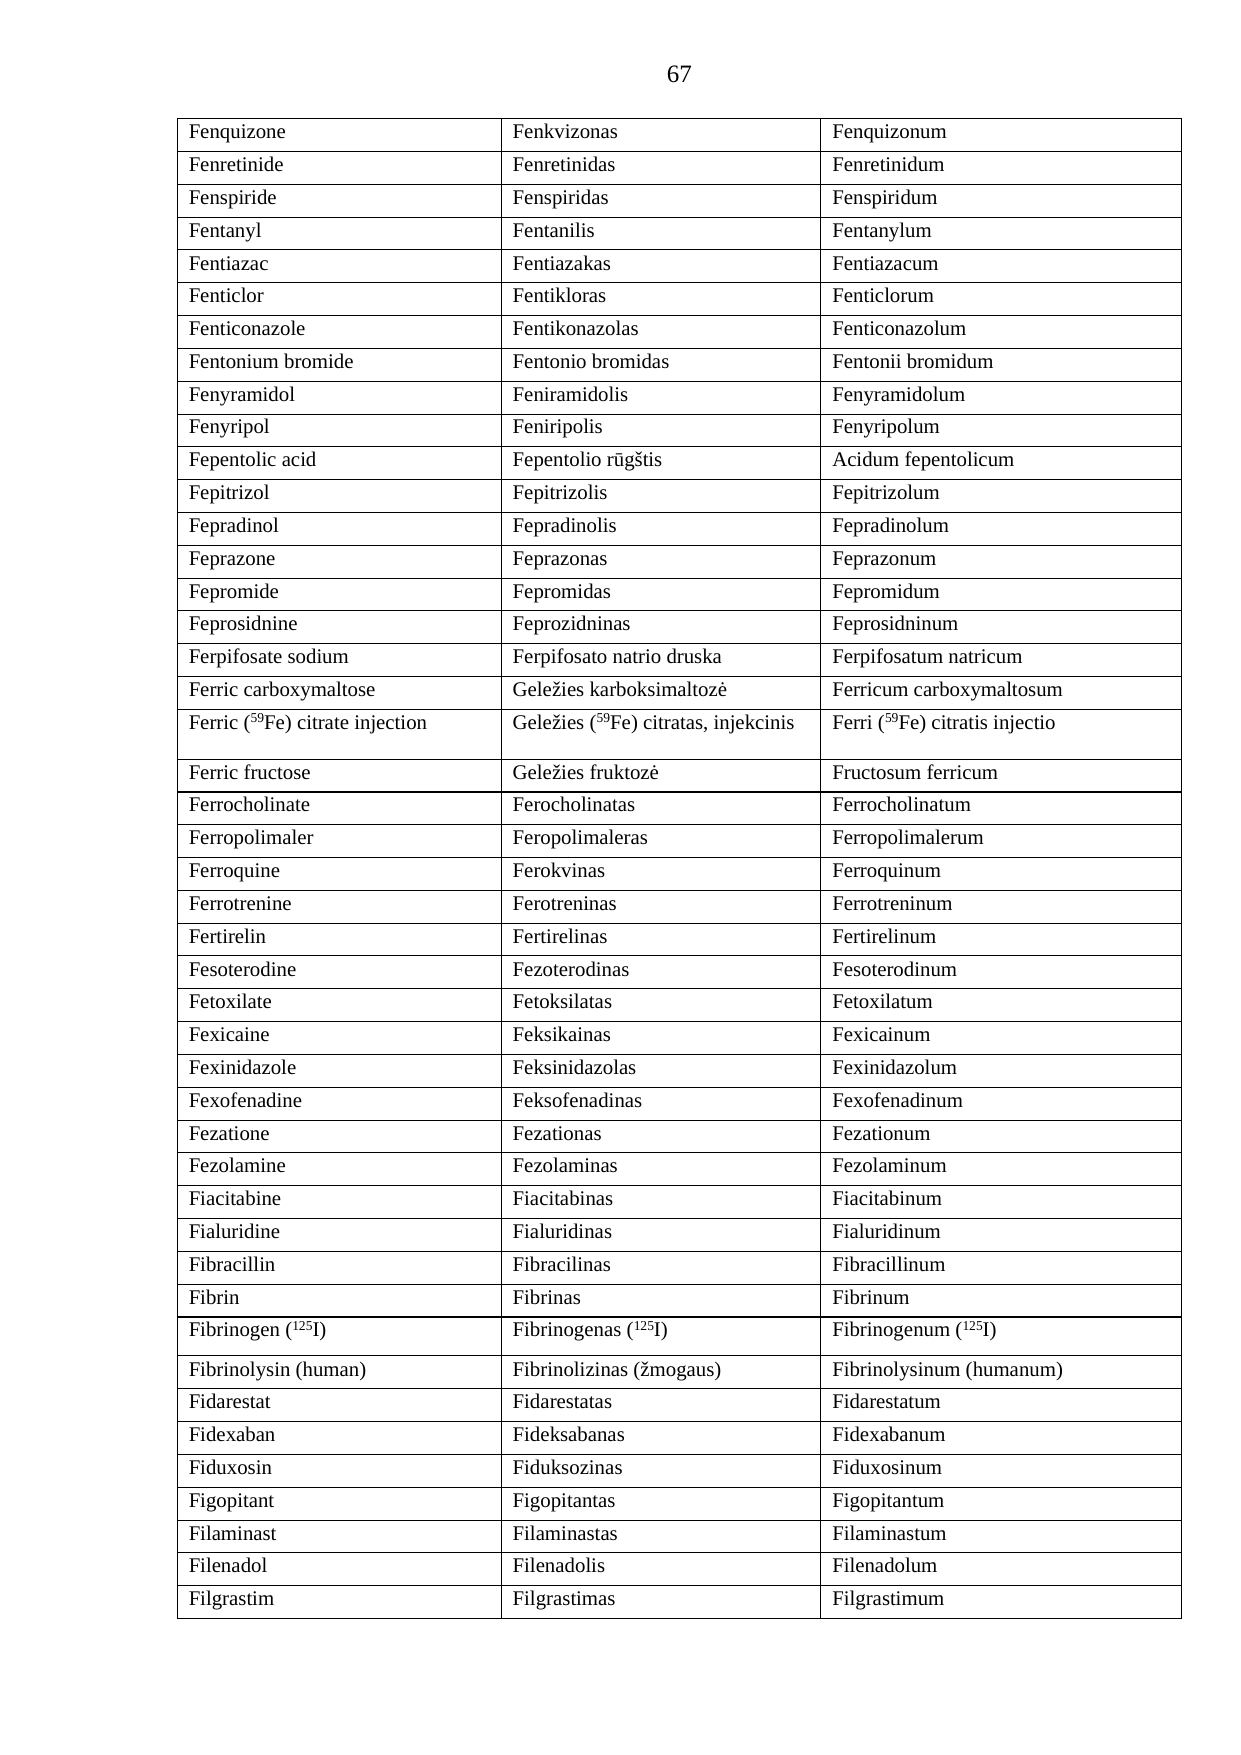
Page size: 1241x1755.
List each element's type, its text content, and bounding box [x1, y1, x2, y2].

table_cell Fentiazac [178, 250, 501, 282]
table_cell Fepentolio rūgštis [502, 447, 820, 479]
table_cell Figopitantum [821, 1488, 1181, 1519]
table_cell Ferric (59Fe) citrate injection [178, 710, 501, 758]
table_cell Fiduxosin [178, 1455, 501, 1487]
table_cell Fibrinogenum (125I) [821, 1318, 1181, 1355]
table_cell Fepitrizolum [821, 480, 1181, 512]
table_cell Fibrinolysin (human) [178, 1356, 501, 1388]
table_cell Fezolaminas [502, 1153, 820, 1185]
table_cell Fenquizone [178, 119, 501, 151]
table_cell Fenretinidum [821, 152, 1181, 184]
table_cell Filgrastim [178, 1586, 501, 1618]
table_cell Geležies karboksimaltozė [502, 677, 820, 709]
table_cell Fialuridine [178, 1219, 501, 1251]
table_cell Fexinidazolum [821, 1055, 1181, 1087]
table_cell Fexicainum [821, 1022, 1181, 1054]
table_cell Fentonio bromidas [502, 349, 820, 381]
table_cell Fidarestat [178, 1389, 501, 1421]
table_cell Fertirelinum [821, 924, 1181, 955]
table_cell Ferrocholinate [178, 793, 501, 824]
table_cell Fentikonazolas [502, 316, 820, 348]
table_cell Fibracilinas [502, 1252, 820, 1283]
table_cell Fenretinide [178, 152, 501, 184]
table_cell Fidarestatas [502, 1389, 820, 1421]
table_cell Ferocholinatas [502, 793, 820, 824]
table_cell Fenticonazolum [821, 316, 1181, 348]
table_cell Fibrinolizinas (žmogaus) [502, 1356, 820, 1388]
table_cell Fenspiridas [502, 185, 820, 217]
table_cell Feksofenadinas [502, 1088, 820, 1119]
table_cell Acidum fepentolicum [821, 447, 1181, 479]
table_cell Ferroquine [178, 858, 501, 890]
table_cell Fezatione [178, 1121, 501, 1152]
table_cell Geležies fruktozė [502, 760, 820, 791]
table_cell Fiacitabinas [502, 1186, 820, 1218]
table_cell Fenticonazole [178, 316, 501, 348]
table_cell Fetoxilatum [821, 989, 1181, 1021]
table_cell Fexofenadine [178, 1088, 501, 1119]
table_cell Fesoterodine [178, 956, 501, 988]
table_cell Fialuridinas [502, 1219, 820, 1251]
table_cell Fepitrizolis [502, 480, 820, 512]
table_cell Fezationum [821, 1121, 1181, 1152]
table_cell Fructosum ferricum [821, 760, 1181, 791]
table_cell Fexinidazole [178, 1055, 501, 1087]
table_cell Filaminastas [502, 1521, 820, 1552]
table_cell Fibrinas [502, 1285, 820, 1316]
table_cell Fidexabanum [821, 1422, 1181, 1454]
table_cell Fialuridinum [821, 1219, 1181, 1251]
table_cell Figopitantas [502, 1488, 820, 1519]
table_cell Fidexaban [178, 1422, 501, 1454]
table_cell Ferpifosatum natricum [821, 644, 1181, 676]
table_cell Feprozidninas [502, 611, 820, 643]
table_cell Ferric carboxymaltose [178, 677, 501, 709]
table_cell Fenticlor [178, 283, 501, 315]
table_cell Ferropolimaler [178, 825, 501, 857]
table_cell Feprosidninum [821, 611, 1181, 643]
table_cell Fesoterodinum [821, 956, 1181, 988]
table_cell Fiacitabinum [821, 1186, 1181, 1218]
table_cell Feksikainas [502, 1022, 820, 1054]
table_cell Feniramidolis [502, 382, 820, 413]
table_cell Feprazonum [821, 546, 1181, 577]
table_cell Fenretinidas [502, 152, 820, 184]
table_cell Ferrotrenine [178, 891, 501, 923]
table_cell Filenadolum [821, 1553, 1181, 1585]
table_cell Fenquizonum [821, 119, 1181, 151]
table_cell Fetoksilatas [502, 989, 820, 1021]
table_cell Fenyramidol [178, 382, 501, 413]
table_cell Feprazone [178, 546, 501, 577]
table_cell Fentonium bromide [178, 349, 501, 381]
table_cell Fexofenadinum [821, 1088, 1181, 1119]
table_cell Fepromidas [502, 579, 820, 610]
table_cell Ferric fructose [178, 760, 501, 791]
table_cell Ferrotreninum [821, 891, 1181, 923]
table_cell Fepromide [178, 579, 501, 610]
table_cell Fezolamine [178, 1153, 501, 1185]
table_cell Fentanilis [502, 218, 820, 249]
table_cell Fibracillin [178, 1252, 501, 1283]
table_cell Fepromidum [821, 579, 1181, 610]
table_cell Filaminast [178, 1521, 501, 1552]
table_cell Feropolimaleras [502, 825, 820, 857]
table_cell Ferotreninas [502, 891, 820, 923]
table_cell Ferpifosate sodium [178, 644, 501, 676]
table_cell Fentiazacum [821, 250, 1181, 282]
table_cell Fepitrizol [178, 480, 501, 512]
table_cell Ferri (59Fe) citratis injectio [821, 710, 1181, 758]
table_cell Fideksabanas [502, 1422, 820, 1454]
table_cell Fenyripol [178, 415, 501, 446]
table_cell Fibrinum [821, 1285, 1181, 1316]
table_cell Fetoxilate [178, 989, 501, 1021]
table_cell Feprosidnine [178, 611, 501, 643]
table_cell Fertirelin [178, 924, 501, 955]
table_cell Fibrin [178, 1285, 501, 1316]
table_cell Fentanylum [821, 218, 1181, 249]
table_cell Fezoterodinas [502, 956, 820, 988]
table_cell Fibrinogenas (125I) [502, 1318, 820, 1355]
table_cell Feprazonas [502, 546, 820, 577]
table_cell Fiacitabine [178, 1186, 501, 1218]
table_cell Ferroquinum [821, 858, 1181, 890]
table_cell Fezolaminum [821, 1153, 1181, 1185]
table_cell Figopitant [178, 1488, 501, 1519]
table_cell Filaminastum [821, 1521, 1181, 1552]
table_cell Fibrinolysinum (humanum) [821, 1356, 1181, 1388]
table_cell Fepradinol [178, 513, 501, 545]
table_cell Fepradinolum [821, 513, 1181, 545]
table_cell Filgrastimum [821, 1586, 1181, 1618]
table_cell Fibracillinum [821, 1252, 1181, 1283]
table_cell Fiduksozinas [502, 1455, 820, 1487]
table_cell Feksinidazolas [502, 1055, 820, 1087]
table_cell Fiduxosinum [821, 1455, 1181, 1487]
table_cell Fidarestatum [821, 1389, 1181, 1421]
table_cell Ferpifosato natrio druska [502, 644, 820, 676]
table_cell Fenkvizonas [502, 119, 820, 151]
table_cell Fentanyl [178, 218, 501, 249]
table_cell Filenadol [178, 1553, 501, 1585]
table_cell Fenyripolum [821, 415, 1181, 446]
table_cell Fenspiridum [821, 185, 1181, 217]
table_cell Ferropolimalerum [821, 825, 1181, 857]
table_cell Fertirelinas [502, 924, 820, 955]
table_cell Fenticlorum [821, 283, 1181, 315]
table_cell Fentiazakas [502, 250, 820, 282]
table_cell Filenadolis [502, 1553, 820, 1585]
table_cell Ferokvinas [502, 858, 820, 890]
table_cell Fibrinogen (125I) [178, 1318, 501, 1355]
table_cell Ferricum carboxymaltosum [821, 677, 1181, 709]
table_cell Fentikloras [502, 283, 820, 315]
table_cell Fentonii bromidum [821, 349, 1181, 381]
table_cell Feniripolis [502, 415, 820, 446]
table_cell Fepradinolis [502, 513, 820, 545]
table_cell Fenyramidolum [821, 382, 1181, 413]
table_cell Filgrastimas [502, 1586, 820, 1618]
table_cell Geležies (59Fe) citratas, injekcinis [502, 710, 820, 758]
table_cell Fepentolic acid [178, 447, 501, 479]
table_cell Fezationas [502, 1121, 820, 1152]
table_cell Fexicaine [178, 1022, 501, 1054]
table_cell Ferrocholinatum [821, 793, 1181, 824]
table_cell Fenspiride [178, 185, 501, 217]
